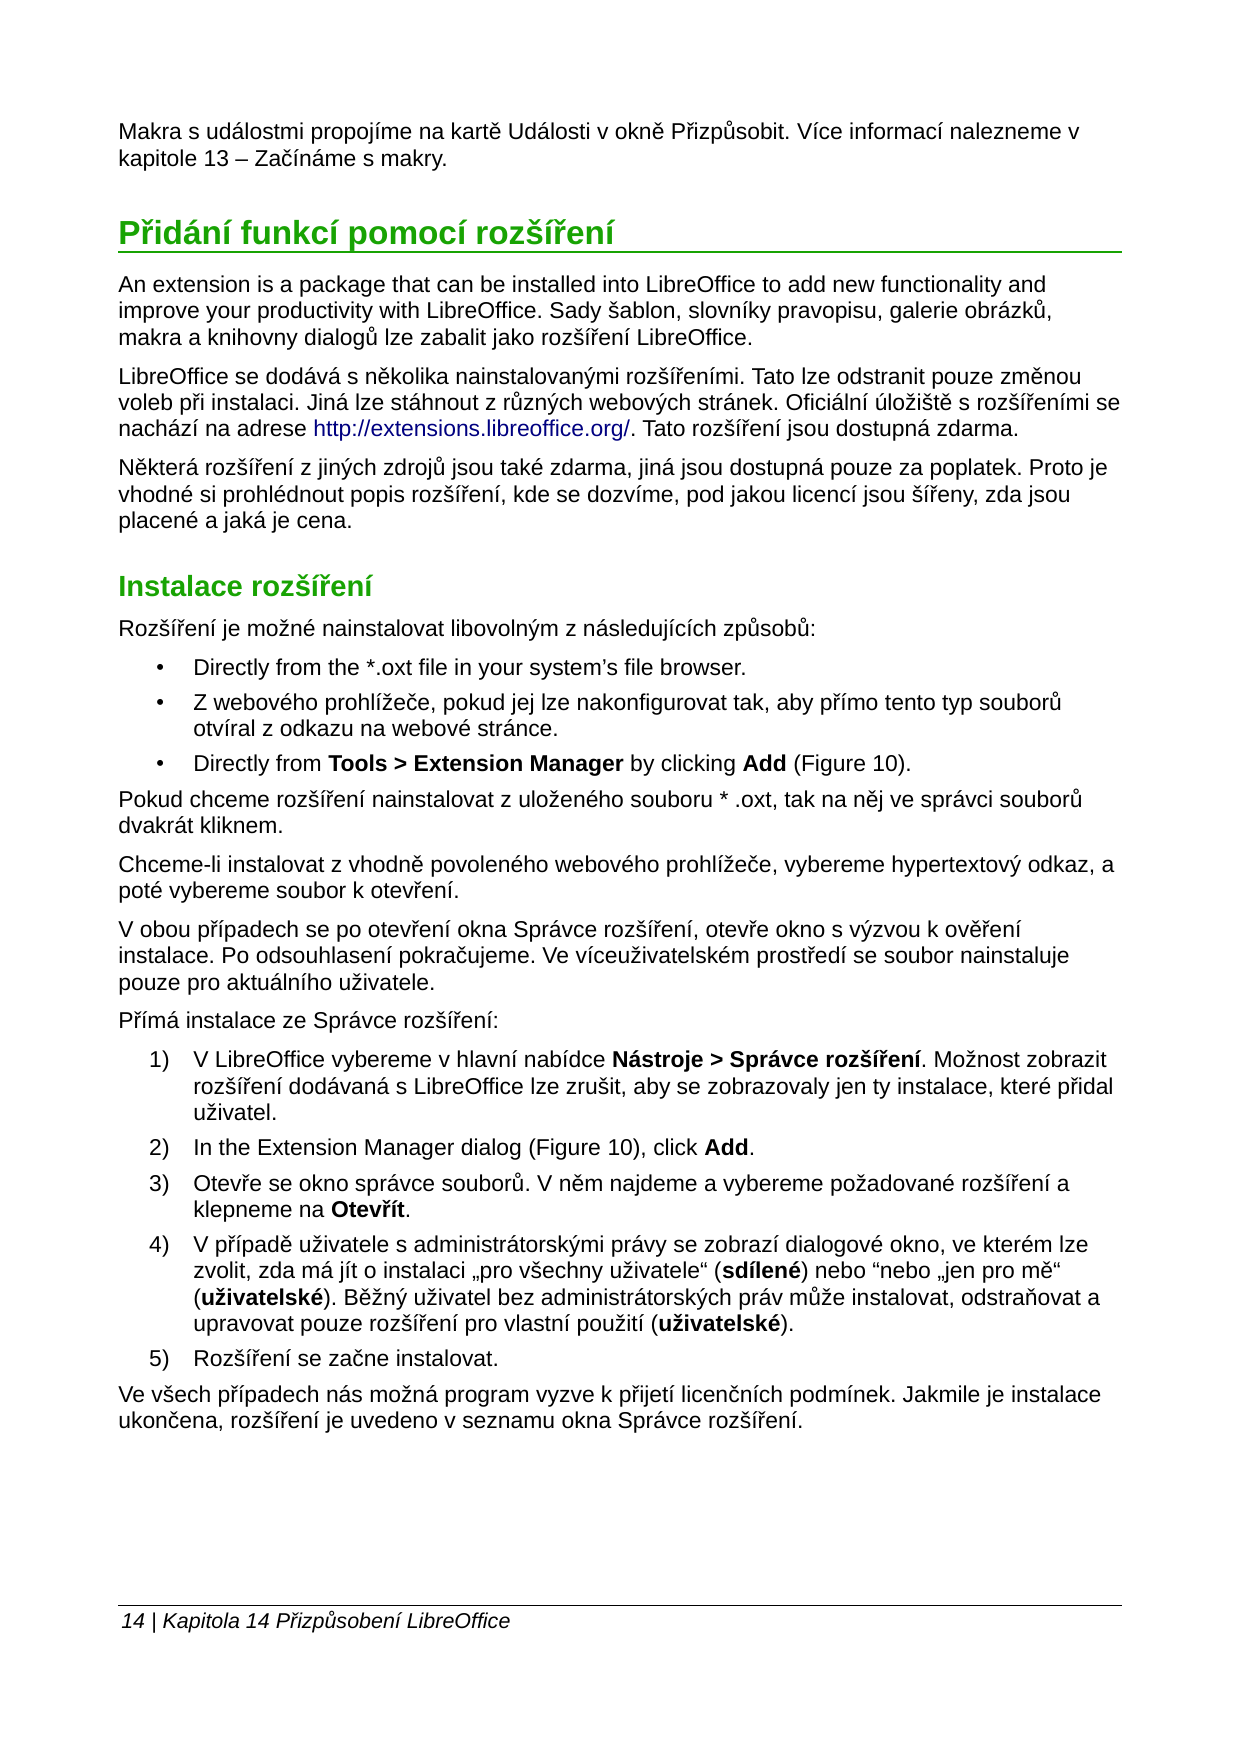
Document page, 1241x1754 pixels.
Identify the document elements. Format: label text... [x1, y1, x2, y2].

list V případě uživatele s administrátorskými právy se zobrazí dialogové okno, ve kterém lze zvolit, zda má jít o instalaci „pro všechny uživatele“ (sdílené) nebo “nebo „jen pro mě“ (uživatelské). Běžný uživatel bez administrátorských práv může instalovat, odstraňovat a upravovat pouze rozšíření pro vlastní použití (uživatelské). [169, 1231, 1122, 1336]
list Directly from Tools > Extension Manager by clicking Add (Figure 10). [156, 750, 1122, 777]
list Directly from the *.oxt file in your system’s file browser. [156, 653, 1122, 680]
text Přímá instalace ze Správce rozšíření: [118, 1007, 1122, 1034]
text V obou případech se po otevření okna Správce rozšíření, otevře okno s výzvou k ověření instalace. Po odsouhlasení pokračujeme. Ve víceuživatelském prostředí se soubor nainstaluje pouze pro aktuálního uživatele. [118, 916, 1122, 995]
list V LibreOffice vybereme v hlavní nabídce Nástroje > Správce rozšíření. Možnost zobrazit rozšíření dodávaná s LibreOffice lze zrušit, aby se zobrazovaly jen ty instalace, které přidal uživatel. [169, 1046, 1122, 1125]
list Rozšíření se začne instalovat. [169, 1345, 1122, 1372]
text Makra s událostmi propojíme na kartě Události v okně Přizpůsobit. Více informací nalezneme v kapitole 13 – Začínáme s makry. [118, 118, 1122, 171]
text Chceme-li instalovat z vhodně povoleného webového prohlížeče, vybereme hypertextový odkaz, a poté vybereme soubor k otevření. [118, 851, 1122, 903]
list Rozšíření je možné nainstalovat libovolným z následujících způsobů: [118, 615, 1122, 641]
list In the Extension Manager dialog (Figure 10), click Add. [169, 1134, 1122, 1161]
list Z webového prohlížeče, pokud jej lze nakonfigurovat tak, aby přímo tento typ souborů otvíral z odkazu na webové stránce. [156, 689, 1122, 741]
text LibreOffice se dodává s několika nainstalovanými rozšířeními. Tato lze odstranit pouze změnou voleb při instalaci. Jiná lze stáhnout z různých webových stránek. Oficiální úložiště s rozšířeními se nachází na adrese http://extensions.libreoffice.org/. Tato rozšíření jsou dostupná zdarma. [118, 363, 1122, 442]
text Některá rozšíření z jiných zdrojů jsou také zdarma, jiná jsou dostupná pouze za poplatek. Proto je vhodné si prohlédnout popis rozšíření, kde se dozvíme, pod jakou licencí jsou šířeny, zda jsou placené a jaká je cena. [118, 454, 1122, 533]
subtitle Instalace rozšíření [118, 569, 1122, 603]
text Pokud chceme rozšíření nainstalovat z uloženého souboru * .oxt, tak na něj ve správci souborů dvakrát kliknem. [118, 786, 1122, 838]
subtitle Přidání funkcí pomocí rozšíření [118, 213, 1122, 251]
text Ve všech případech nás možná program vyzve k přijetí licenčních podmínek. Jakmile je instalace ukončena, rozšíření je uvedeno v seznamu okna Správce rozšíření. [118, 1381, 1122, 1433]
list Otevře se okno správce souborů. V něm najdeme a vybereme požadované rozšíření a klepneme na Otevřít. [169, 1169, 1122, 1222]
text An extension is a package that can be installed into LibreOffice to add new functionality and improve your productivity with LibreOffice. Sady šablon, slovníky pravopisu, galerie obrázků, makra a knihovny dialogů lze zabalit jako rozšíření LibreOffice. [118, 271, 1122, 350]
